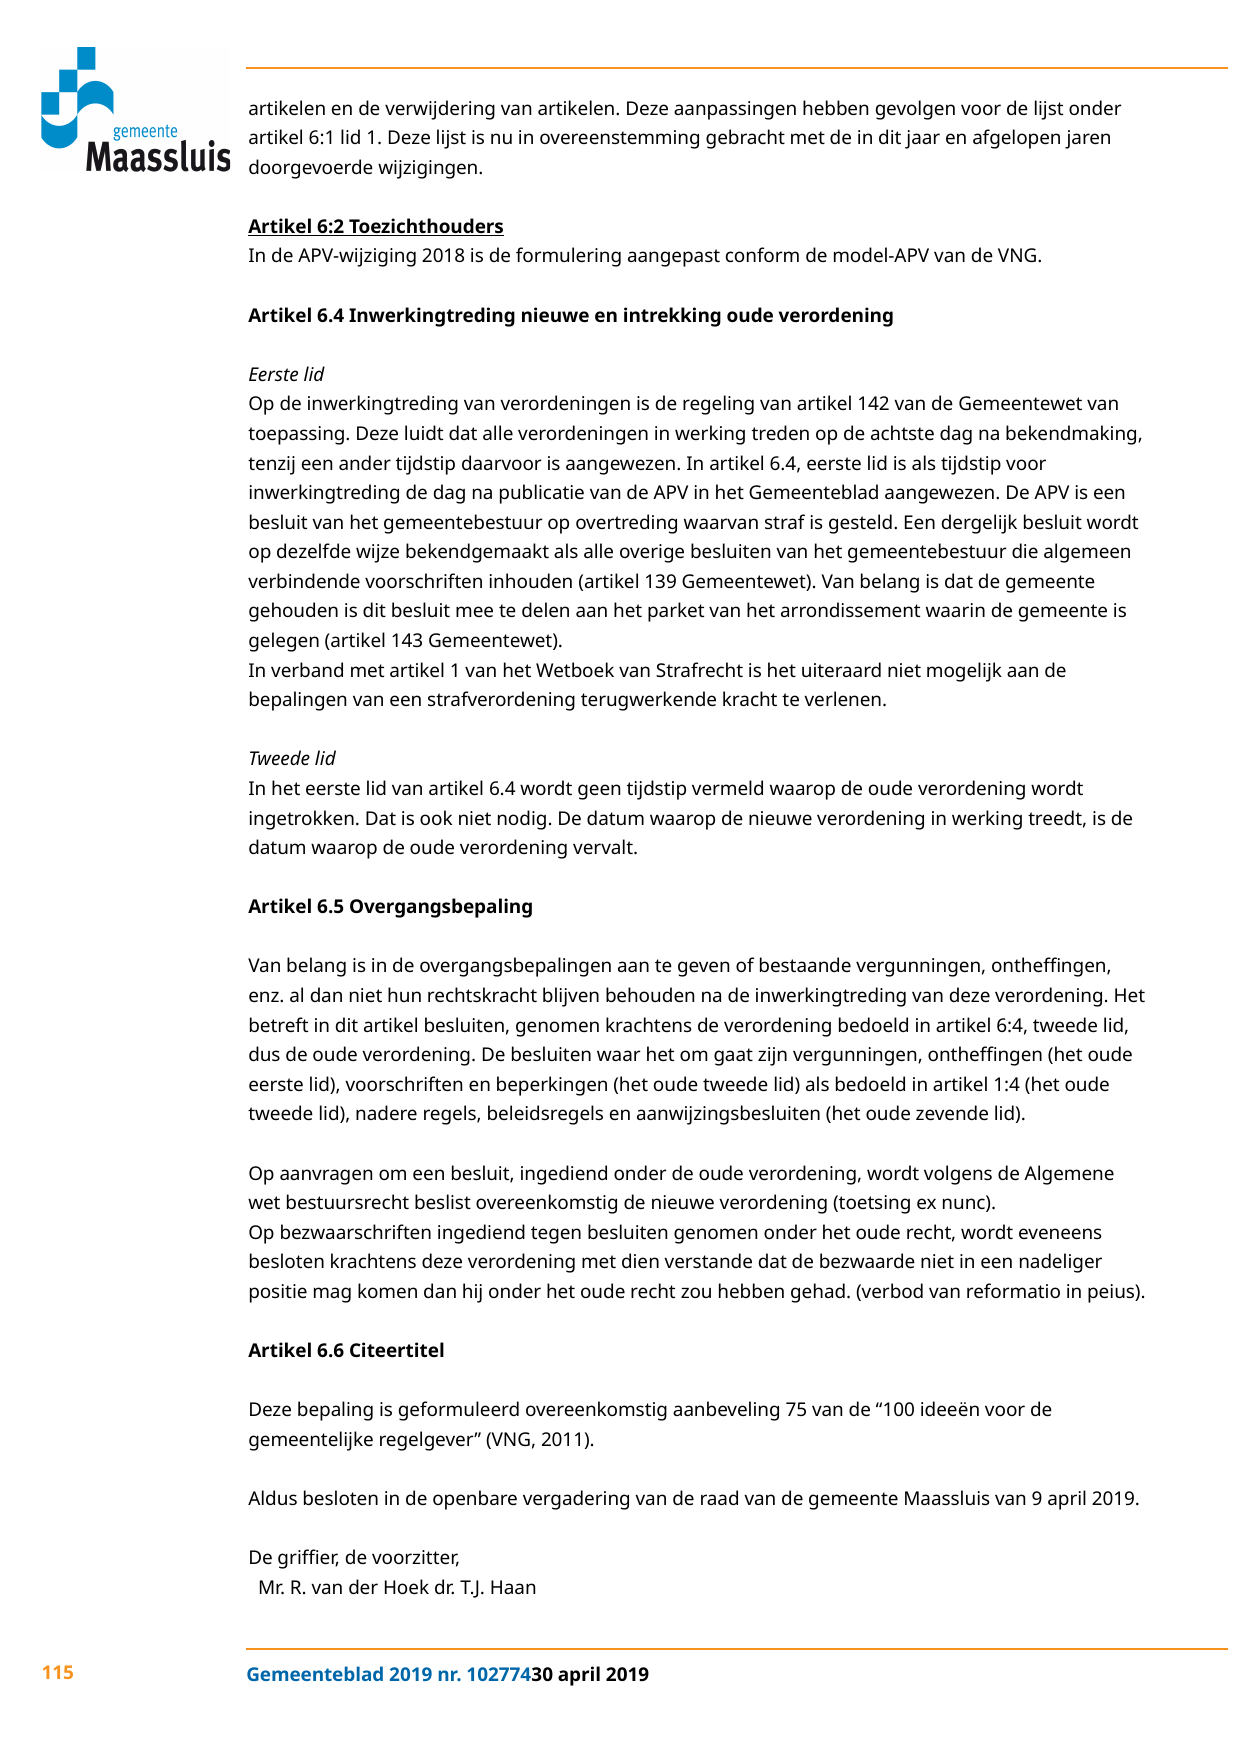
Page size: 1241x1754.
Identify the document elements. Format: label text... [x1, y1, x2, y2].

picture [41, 47, 77, 92]
text Deze bepaling is geformuleerd overeenkomstig aanbeveling 75 van de “100 ideeën voor de gemeentelijke regelgever” (VNG, 2011). [248, 1396, 1152, 1452]
text Aldus besloten in de openbare vergadering van de raad van de gemeente Maassluis van 9 april 2019. [248, 1485, 1152, 1511]
text Artikel 6.4 Inwerkingtreding nieuwe en intrekking oude verordening [248, 302, 1152, 328]
text Op de inwerkingtreding van verordeningen is de regeling van artikel 142 van de Gemeentewet van toepassing. Deze luidt dat alle verordeningen in werking treden op de achtste dag na bekendmaking, tenzij een ander tijdstip daarvoor is aangewezen. In artikel 6.4, eerste lid is als tijdstip voor inwerkingtreding de dag na publicatie van de APV in het Gemeenteblad aangewezen. De APV is een besluit van het gemeentebestuur op overtreding waarvan straf is gesteld. Een dergelijk besluit wordt op dezelfde wijze bekendgemaakt als alle overige besluiten van het gemeentebestuur die algemeen verbindende voorschriften inhouden (artikel 139 Gemeentewet). Van belang is dat de gemeente gehouden is dit besluit mee te delen aan het parket van het arrondissement waarin de gemeente is gelegen (artikel 143 Gemeentewet). [248, 391, 1152, 653]
text artikelen en de verwijdering van artikelen. Deze aanpassingen hebben gevolgen voor de lijst onder artikel 6:1 lid 1. Deze lijst is nu in overeenstemming gebracht met de in dit jaar en afgelopen jaren doorgevoerde wijzigingen. [248, 95, 1152, 180]
text De griffier, de voorzitter, [248, 1544, 1152, 1570]
picture [41, 47, 231, 172]
text Van belang is in de overgangsbepalingen aan te geven of bestaande vergunningen, ontheffingen, enz. al dan niet hun rechtskracht blijven behouden na de inwerkingtreding van deze verordening. Het betreft in dit artikel besluiten, genomen krachtens de verordening bedoeld in artikel 6:4, tweede lid, dus de oude verordening. De besluiten waar het om gaat zijn vergunningen, ontheffingen (het oude eerste lid), voorschriften en beperkingen (het oude tweede lid) als bedoeld in artikel 1:4 (het oude tweede lid), nadere regels, beleidsregels en aanwijzingsbesluiten (het oude zevende lid). [248, 953, 1152, 1126]
text In het eerste lid van artikel 6.4 wordt geen tijdstip vermeld waarop de oude verordening wordt ingetrokken. Dat is ook niet nodig. De datum waarop de nieuwe verordening in werking treedt, is de datum waarop de oude verordening vervalt. [248, 775, 1152, 860]
text In verband met artikel 1 van het Wetboek van Strafrecht is het uiteraard niet mogelijk aan de bepalingen van een strafverordening terugwerkende kracht te verlenen. [248, 657, 1152, 712]
text In de APV-wijziging 2018 is de formulering aangepast conform de model-APV van de VNG. [248, 243, 1152, 268]
text Artikel 6.5 Overgangsbepaling [248, 893, 1152, 919]
text Mr. R. van der Hoek dr. T.J. Haan [248, 1574, 1152, 1600]
text Op aanvragen om een besluit, ingediend onder de oude verordening, wordt volgens de Algemene wet bestuursrecht beslist overeenkomstig de nieuwe verordening (toetsing ex nunc). [248, 1160, 1152, 1215]
text Tweede lid [248, 746, 1152, 771]
text Artikel 6:2 Toezichthouders [248, 213, 1152, 239]
text Eerste lid [248, 361, 1152, 387]
text Artikel 6.6 Citeertitel [248, 1337, 1152, 1363]
text Op bezwaarschriften ingediend tegen besluiten genomen onder het oude recht, wordt eveneens besloten krachtens deze verordening met dien verstande dat de bezwaarde niet in een nadeliger positie mag komen dan hij onder het oude recht zou hebben gehad. (verbod van reformatio in peius). [248, 1219, 1152, 1304]
